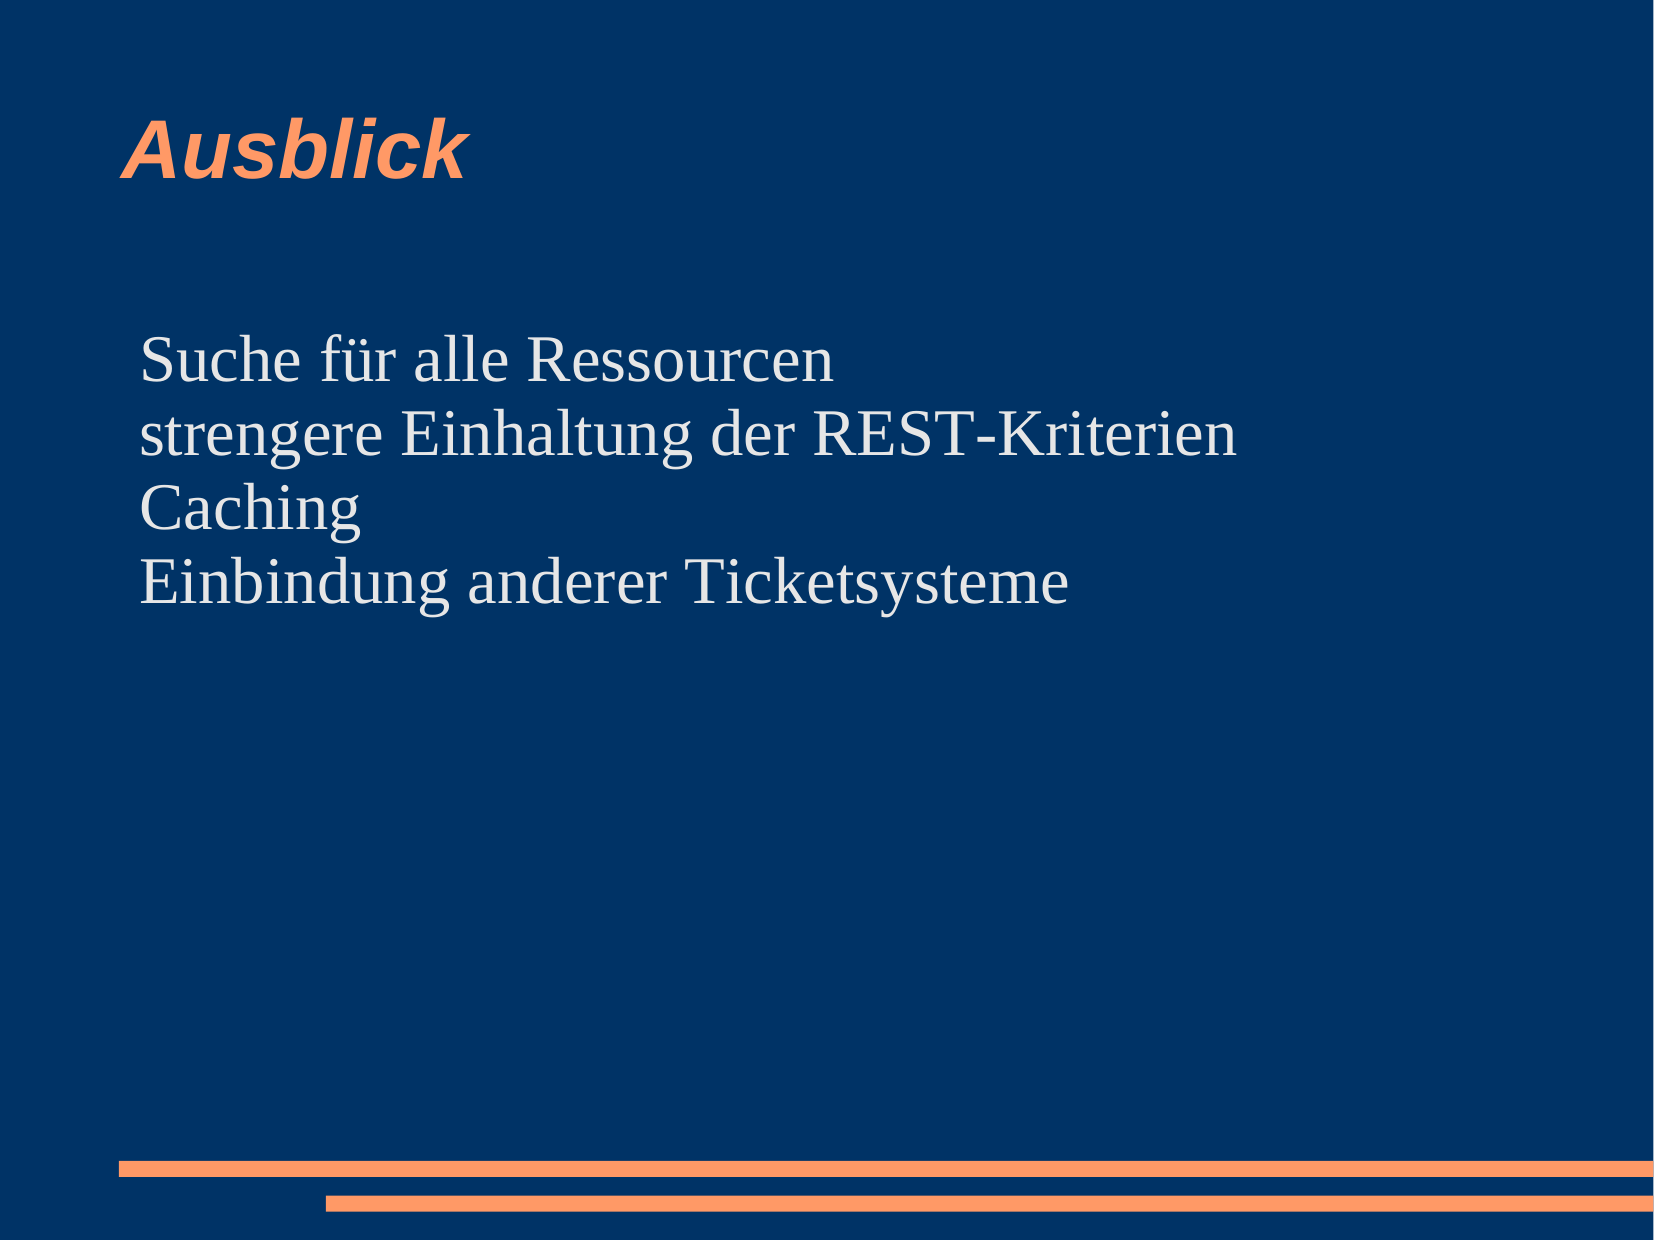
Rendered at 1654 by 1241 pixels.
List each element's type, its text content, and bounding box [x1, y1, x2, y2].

list Suche für alle Ressourcen strengere Einhaltung der REST-Kriterien Caching Einbindung anderer Ticketsysteme [121, 322, 1561, 1118]
title Ausblick [121, 46, 1534, 254]
